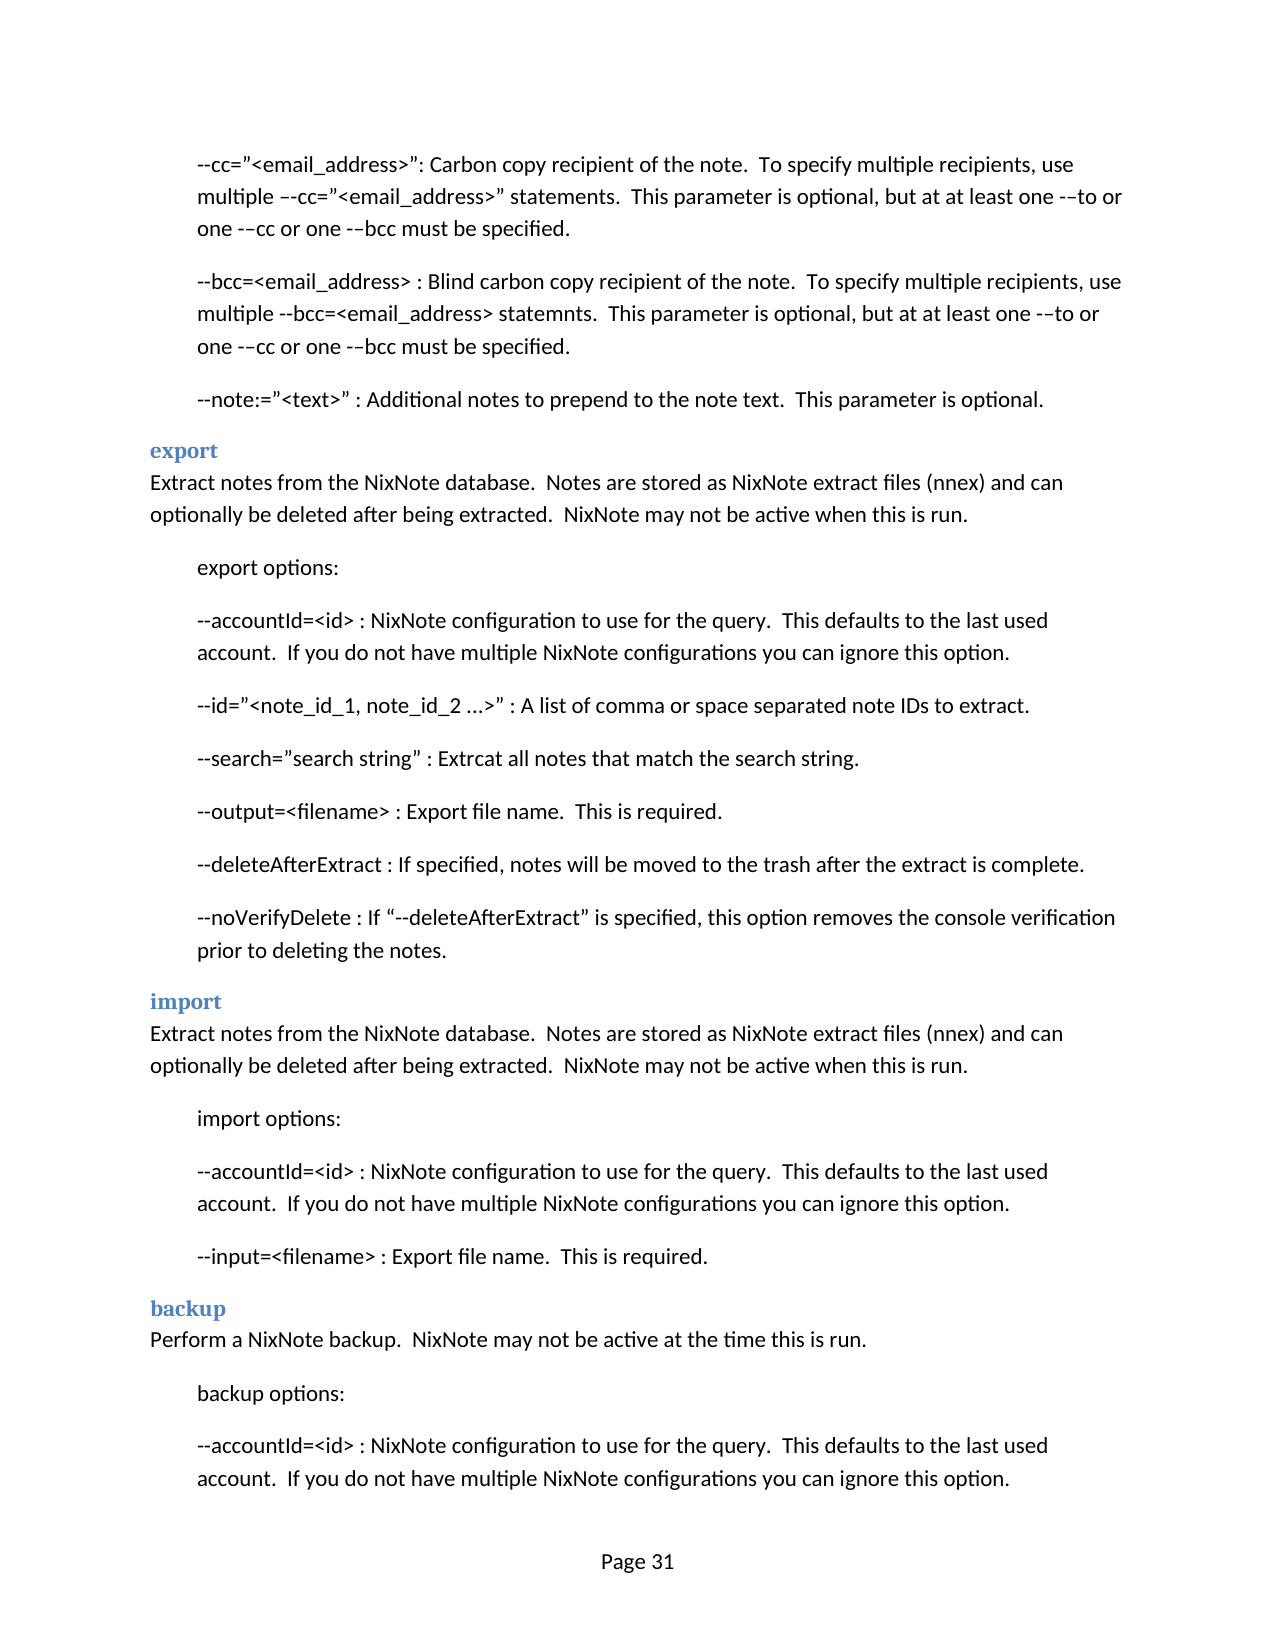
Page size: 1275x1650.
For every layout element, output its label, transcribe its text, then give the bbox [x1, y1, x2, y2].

text Extract notes from the NixNote database. Notes are stored as NixNote extract files (nnex) and can optionally be deleted after being extracted. NixNote may not be active when this is run. [150, 1019, 1125, 1079]
text --deleteAfterExtract : If specified, notes will be moved to the trash after the extract is complete. [197, 851, 1125, 878]
subtitle export [150, 438, 1125, 464]
subtitle import [150, 989, 1125, 1015]
text --note:=”<text>” : Additional notes to prepend to the note text. This parameter is optional. [197, 385, 1125, 413]
text --search=”search string” : Extrcat all notes that match the search string. [197, 744, 1125, 772]
text --cc=”<email_address>”: Carbon copy recipient of the note. To specify multiple recipients, use multiple –-cc=”<email_address>” statements. This parameter is optional, but at at least one -–to or one -–cc or one -–bcc must be specified. [197, 150, 1125, 242]
text import options: [197, 1104, 1125, 1132]
text Perform a NixNote backup. NixNote may not be active at the time this is run. [150, 1326, 1125, 1354]
text --output=<filename> : Export file name. This is required. [197, 797, 1125, 826]
text export options: [197, 553, 1125, 581]
text --accountId=<id> : NixNote configuration to use for the query. This defaults to the last used account. If you do not have multiple NixNote configurations you can ignore this option. [197, 606, 1125, 666]
text --bcc=<email_address> : Blind carbon copy recipient of the note. To specify multiple recipients, use multiple --bcc=<email_address> statemnts. This parameter is optional, but at at least one -–to or one -–cc or one -–bcc must be specified. [197, 267, 1125, 360]
text --noVerifyDelete : If “--deleteAfterExtract” is specified, this option removes the console verification prior to deleting the notes. [197, 903, 1125, 964]
text --input=<filename> : Export file name. This is required. [197, 1242, 1125, 1270]
text --accountId=<id> : NixNote configuration to use for the query. This defaults to the last used account. If you do not have multiple NixNote configurations you can ignore this option. [197, 1432, 1125, 1492]
subtitle backup [150, 1295, 1125, 1322]
text --accountId=<id> : NixNote configuration to use for the query. This defaults to the last used account. If you do not have multiple NixNote configurations you can ignore this option. [197, 1157, 1125, 1217]
text backup options: [197, 1379, 1125, 1407]
text Extract notes from the NixNote database. Notes are stored as NixNote extract files (nnex) and can optionally be deleted after being extracted. NixNote may not be active when this is run. [150, 468, 1125, 528]
text --id=”<note_id_1, note_id_2 ...>” : A list of comma or space separated note IDs to extract. [197, 691, 1125, 719]
